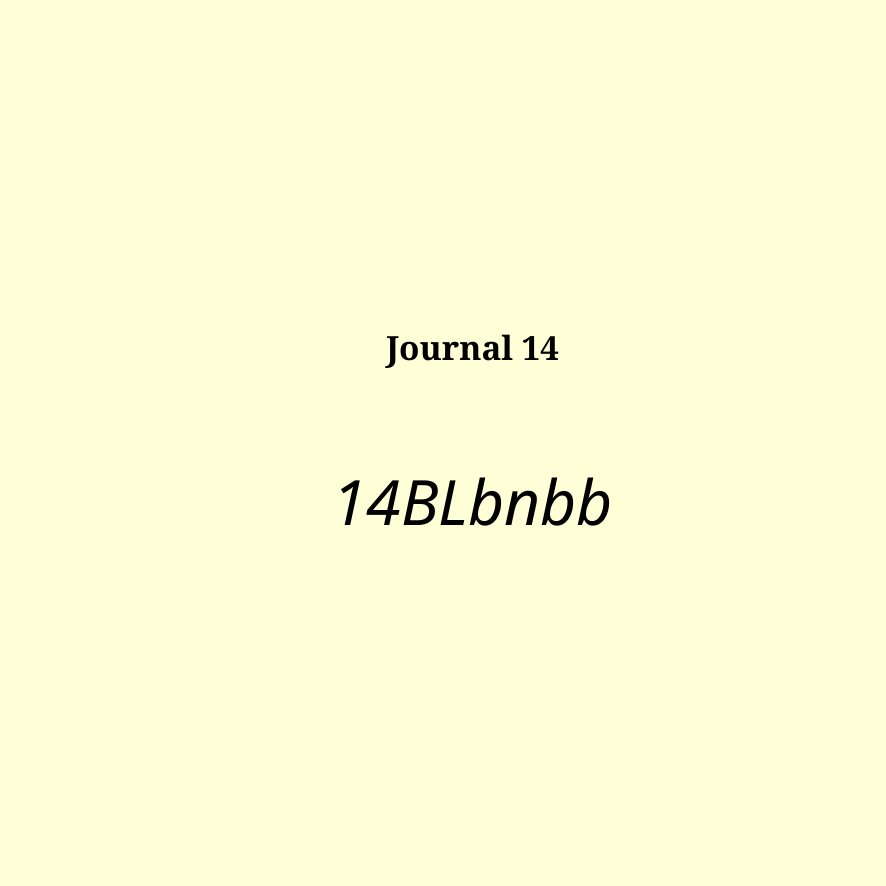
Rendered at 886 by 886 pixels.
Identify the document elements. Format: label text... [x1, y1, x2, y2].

subtitle 14BLbnbb [118, 459, 827, 544]
subtitle Journal 14 [118, 325, 827, 370]
